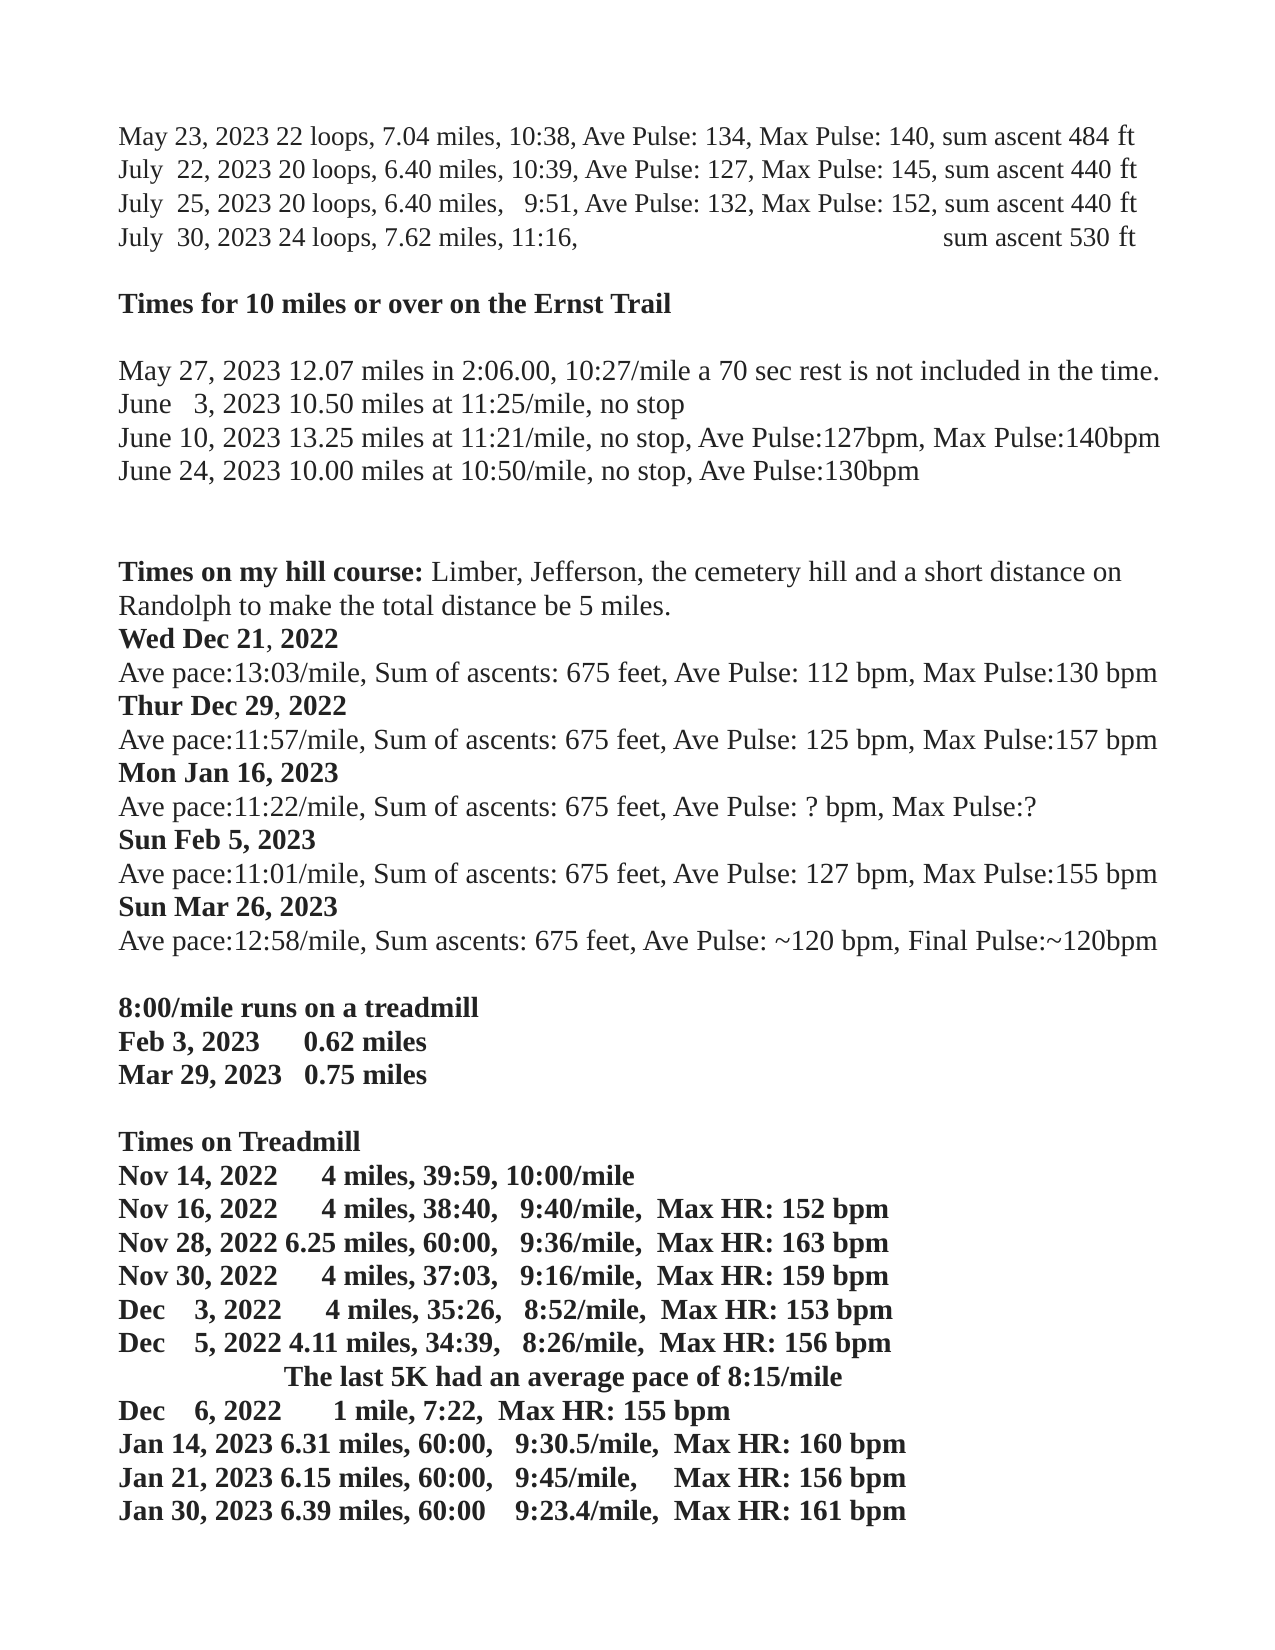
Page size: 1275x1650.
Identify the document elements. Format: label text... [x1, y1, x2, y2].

text Ave pace:11:22/mile, Sum of ascents: 675 feet, Ave Pulse: ? bpm, Max Pulse:? [118, 789, 1161, 822]
text Nov 14, 2022 4 miles, 39:59, 10:00/mile [118, 1158, 1161, 1191]
text July 22, 2023 20 loops, 6.40 miles, 10:39, Ave Pulse: 127, Max Pulse: 145, sum ascent 440 ft [118, 152, 1161, 185]
text Jan 14, 2023 6.31 miles, 60:00, 9:30.5/mile, Max HR: 160 bpm [118, 1426, 1161, 1460]
text Ave pace:13:03/mile, Sum of ascents: 675 feet, Ave Pulse: 112 bpm, Max Pulse:130 bpm [118, 655, 1161, 688]
text June 10, 2023 13.25 miles at 11:21/mile, no stop, Ave Pulse:127bpm, Max Pulse:140bpm [118, 420, 1161, 453]
text Feb 3, 2023 0.62 miles [118, 1024, 1161, 1057]
text Mon Jan 16, 2023 [118, 755, 1161, 789]
text Nov 16, 2022 4 miles, 38:40, 9:40/mile, Max HR: 152 bpm [118, 1191, 1161, 1225]
text Wed Dec 21, 2022 [118, 621, 1161, 655]
text July 25, 2023 20 loops, 6.40 miles, 9:51, Ave Pulse: 132, Max Pulse: 152, sum ascent 440 ft [118, 185, 1161, 219]
text 8:00/mile runs on a treadmill [118, 990, 1161, 1024]
text Nov 28, 2022 6.25 miles, 60:00, 9:36/mile, Max HR: 163 bpm [118, 1225, 1161, 1258]
text Sun Mar 26, 2023 [118, 889, 1161, 923]
text The last 5K had an average pace of 8:15/mile [118, 1359, 1161, 1393]
text Dec 5, 2022 4.11 miles, 34:39, 8:26/mile, Max HR: 156 bpm [118, 1326, 1161, 1359]
text Times on Treadmill [118, 1124, 1161, 1158]
text July 30, 2023 24 loops, 7.62 miles, 11:16, sum ascent 530 ft [118, 219, 1161, 252]
text June 24, 2023 10.00 miles at 10:50/mile, no stop, Ave Pulse:130bpm [118, 453, 1161, 487]
text Thur Dec 29, 2022 [118, 688, 1161, 722]
text Sun Feb 5, 2023 [118, 822, 1161, 856]
text Ave pace:12:58/mile, Sum ascents: 675 feet, Ave Pulse: ~120 bpm, Final Pulse:~120bpm [118, 923, 1161, 957]
text Times on my hill course: Limber, Jefferson, the cemetery hill and a short distance on Randolph to make the total distance be 5 miles. [118, 554, 1161, 621]
text Nov 30, 2022 4 miles, 37:03, 9:16/mile, Max HR: 159 bpm [118, 1258, 1161, 1292]
text Mar 29, 2023 0.75 miles [118, 1057, 1161, 1091]
text May 23, 2023 22 loops, 7.04 miles, 10:38, Ave Pulse: 134, Max Pulse: 140, sum ascent 484 ft [118, 118, 1161, 152]
text Times for 10 miles or over on the Ernst Trail [118, 286, 1161, 319]
text Jan 21, 2023 6.15 miles, 60:00, 9:45/mile, Max HR: 156 bpm [118, 1460, 1161, 1493]
text Ave pace:11:57/mile, Sum of ascents: 675 feet, Ave Pulse: 125 bpm, Max Pulse:157 bpm [118, 722, 1161, 755]
text Jan 30, 2023 6.39 miles, 60:00 9:23.4/mile, Max HR: 161 bpm [118, 1493, 1161, 1527]
text Dec 6, 2022 1 mile, 7:22, Max HR: 155 bpm [118, 1393, 1161, 1426]
text Ave pace:11:01/mile, Sum of ascents: 675 feet, Ave Pulse: 127 bpm, Max Pulse:155 bpm [118, 856, 1161, 889]
text June 3, 2023 10.50 miles at 11:25/mile, no stop [118, 386, 1161, 420]
text May 27, 2023 12.07 miles in 2:06.00, 10:27/mile a 70 sec rest is not included in the time. [118, 353, 1161, 386]
text Dec 3, 2022 4 miles, 35:26, 8:52/mile, Max HR: 153 bpm [118, 1292, 1161, 1326]
